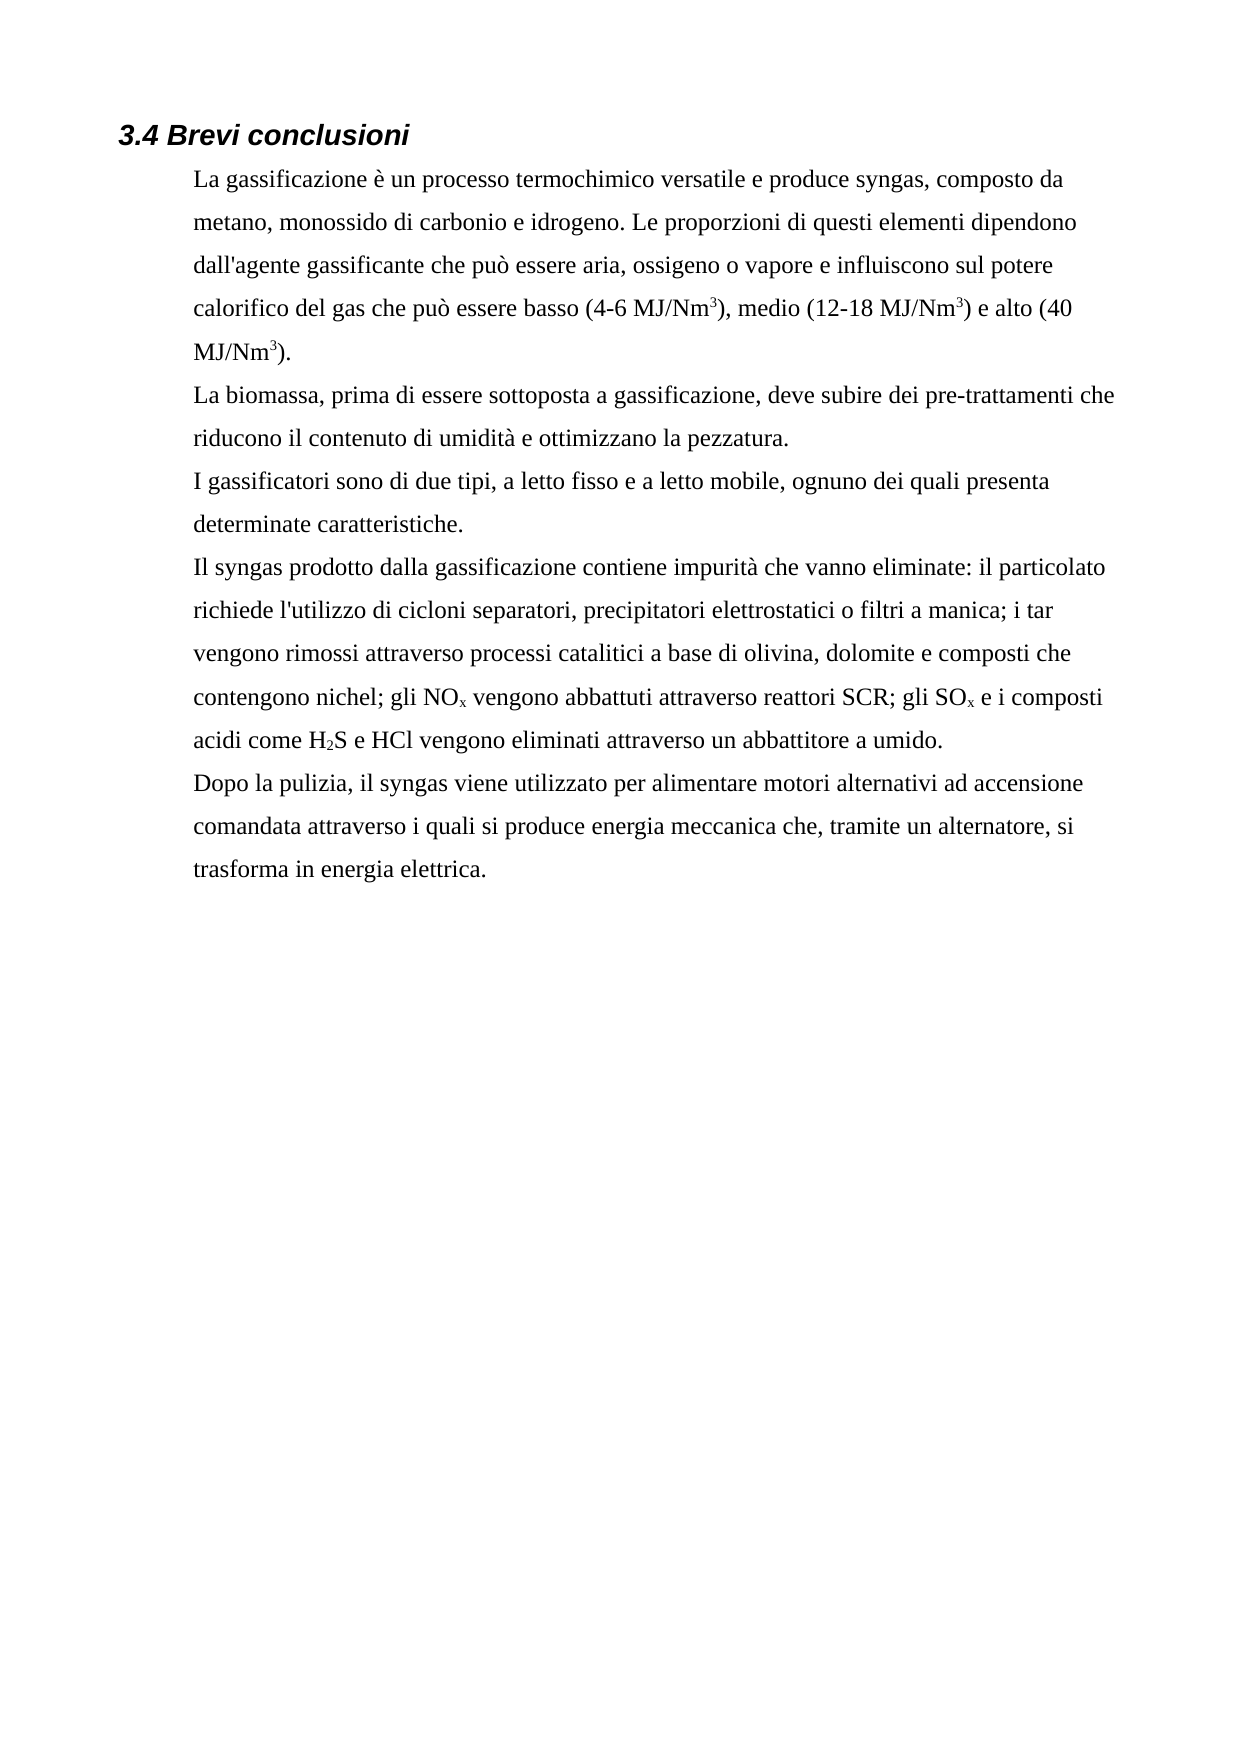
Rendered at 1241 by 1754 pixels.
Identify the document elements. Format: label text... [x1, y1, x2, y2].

list I gassificatori sono di due tipi, a letto fisso e a letto mobile, ognuno dei quali presenta determinate caratteristiche. [156, 466, 1122, 538]
list Dopo la pulizia, il syngas viene utilizzato per alimentare motori alternativi ad accensione comandata attraverso i quali si produce energia meccanica che, tramite un alternatore, si trasforma in energia elettrica. [156, 768, 1122, 883]
list La biomassa, prima di essere sottoposta a gassificazione, deve subire dei pre-trattamenti che riducono il contenuto di umidità e ottimizzano la pezzatura. [156, 380, 1122, 452]
list La gassificazione è un processo termochimico versatile e produce syngas, composto da metano, monossido di carbonio e idrogeno. Le proporzioni di questi elementi dipendono dall'agente gassificante che può essere aria, ossigeno o vapore e influiscono sul potere calorifico del gas che può essere basso (4-6 MJ/Nm3), medio (12-18 MJ/Nm3) e alto (40 MJ/Nm3). [156, 164, 1122, 365]
list Il syngas prodotto dalla gassificazione contiene impurità che vanno eliminate: il particolato richiede l'utilizzo di cicloni separatori, precipitatori elettrostatici o filtri a manica; i tar vengono rimossi attraverso processi catalitici a base di olivina, dolomite e composti che contengono nichel; gli NOx vengono abbattuti attraverso reattori SCR; gli SOx e i composti acidi come H2S e HCl vengono eliminati attraverso un abbattitore a umido. [156, 552, 1122, 753]
subtitle 3.4 Brevi conclusioni [118, 118, 1122, 152]
